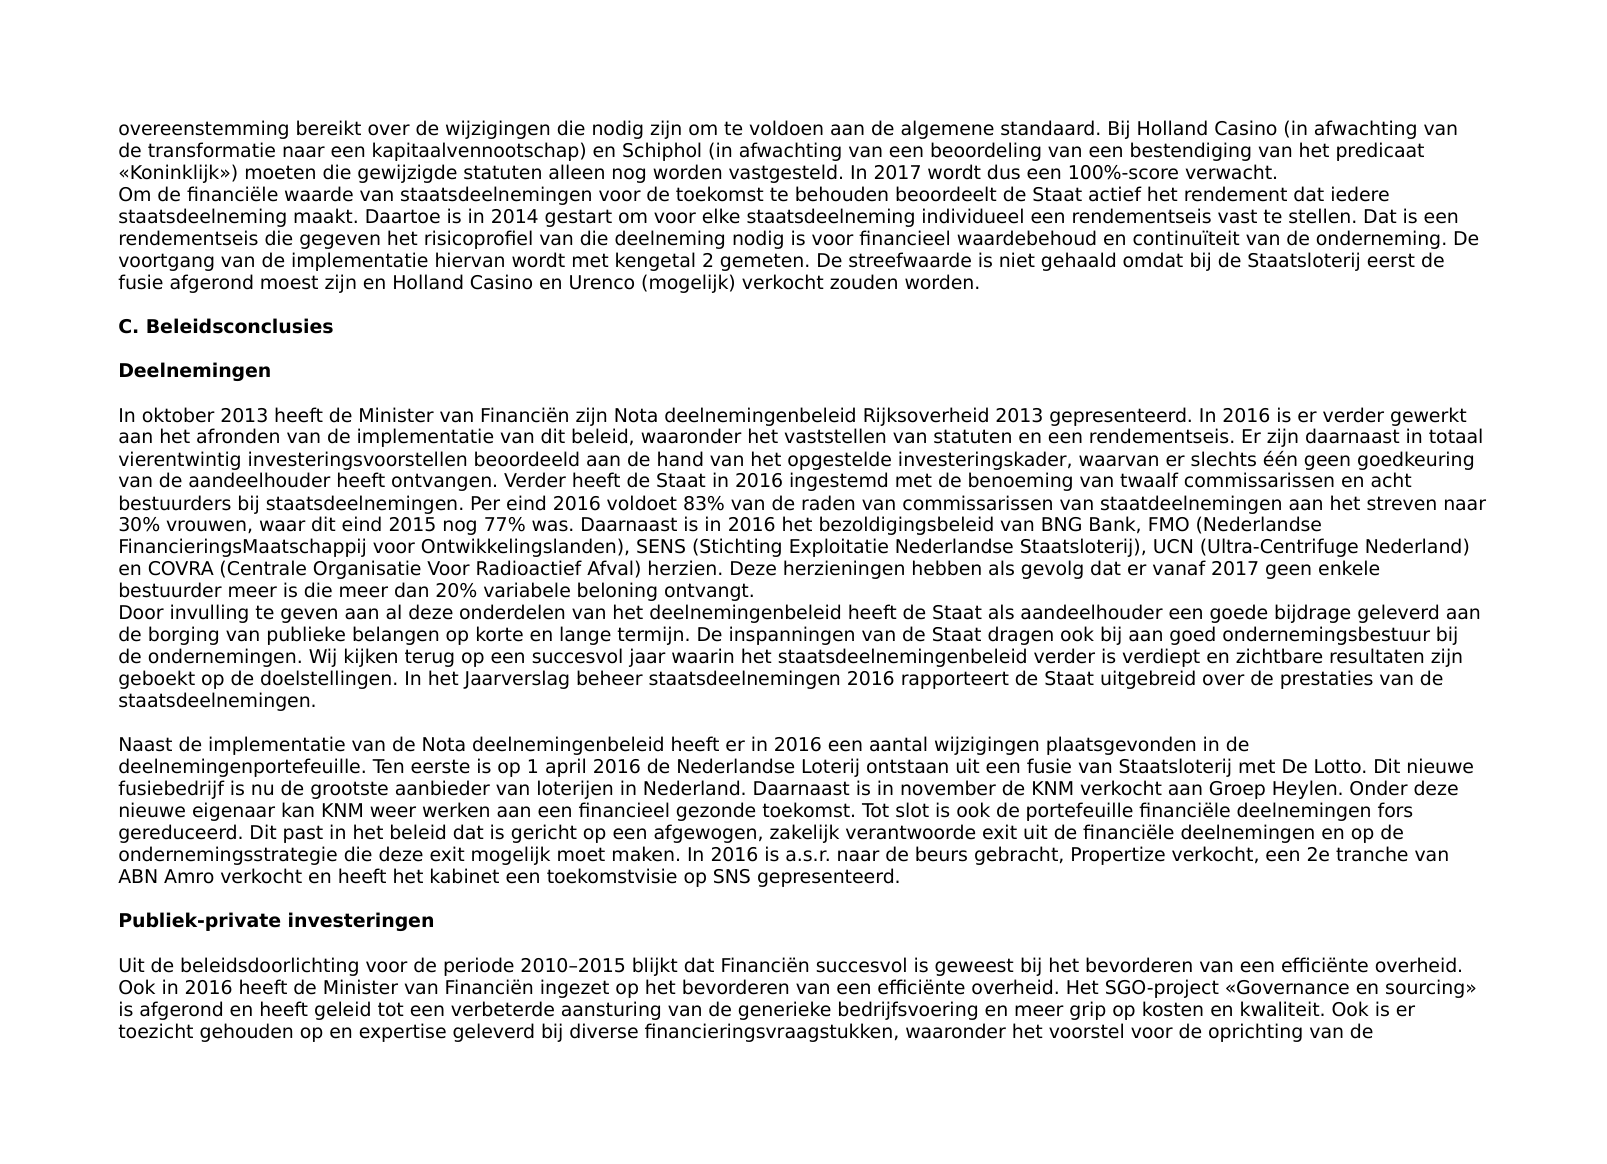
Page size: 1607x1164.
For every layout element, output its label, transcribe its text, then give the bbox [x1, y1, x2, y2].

text In oktober 2013 heeft de Minister van Financiën zijn Nota deelnemingenbeleid Rijksoverheid 2013 gepresenteerd. In 2016 is er verder gewerkt aan het afronden van de implementatie van dit beleid, waaronder het vaststellen van statuten en een rendementseis. Er zijn daarnaast in totaal vierentwintig investeringsvoorstellen beoordeeld aan de hand van het opgestelde investeringskader, waarvan er slechts één geen goedkeuring van de aandeelhouder heeft ontvangen. Verder heeft de Staat in 2016 ingestemd met de benoeming van twaalf commissarissen en acht bestuurders bij staatsdeelnemingen. Per eind 2016 voldoet 83% van de raden van commissarissen van staatdeelnemingen aan het streven naar 30% vrouwen, waar dit eind 2015 nog 77% was. Daarnaast is in 2016 het bezoldigingsbeleid van BNG Bank, FMO (Nederlandse FinancieringsMaatschappij voor Ontwikkelingslanden), SENS (Stichting Exploitatie Nederlandse Staatsloterij), UCN (Ultra-Centrifuge Nederland) en COVRA (Centrale Organisatie Voor Radioactief Afval) herzien. Deze herzieningen hebben als gevolg dat er vanaf 2017 geen enkele bestuurder meer is die meer dan 20% variabele beloning ontvangt. [118, 404, 1488, 602]
subtitle Deelnemingen [118, 360, 1488, 382]
text Door invulling te geven aan al deze onderdelen van het deelnemingenbeleid heeft de Staat als aandeelhouder een goede bijdrage geleverd aan de borging van publieke belangen op korte en lange termijn. De inspanningen van de Staat dragen ook bij aan goed ondernemingsbestuur bij de ondernemingen. Wij kijken terug op een succesvol jaar waarin het staatsdeelnemingenbeleid verder is verdiept en zichtbare resultaten zijn geboekt op de doelstellingen. In het Jaarverslag beheer staatsdeelnemingen 2016 rapporteert de Staat uitgebreid over de prestaties van de staatsdeelnemingen. [118, 602, 1488, 712]
text Uit de beleidsdoorlichting voor de periode 2010–2015 blijkt dat Financiën succesvol is geweest bij het bevorderen van een efficiënte overheid. Ook in 2016 heeft de Minister van Financiën ingezet op het bevorderen van een efficiënte overheid. Het SGO-project «Governance en sourcing» is afgerond en heeft geleid tot een verbeterde aansturing van de generieke bedrijfsvoering en meer grip op kosten en kwaliteit. Ook is er toezicht gehouden op en expertise geleverd bij diverse financieringsvraagstukken, waaronder het voorstel voor de oprichting van de [118, 954, 1488, 1042]
text Om de financiële waarde van staatsdeelnemingen voor de toekomst te behouden beoordeelt de Staat actief het rendement dat iedere staatsdeelneming maakt. Daartoe is in 2014 gestart om voor elke staatsdeelneming individueel een rendementseis vast te stellen. Dat is een rendementseis die gegeven het risicoprofiel van die deelneming nodig is voor financieel waardebehoud en continuïteit van de onderneming. De voortgang van de implementatie hiervan wordt met kengetal 2 gemeten. De streefwaarde is niet gehaald omdat bij de Staatsloterij eerst de fusie afgerond moest zijn en Holland Casino en Urenco (mogelijk) verkocht zouden worden. [118, 184, 1488, 294]
text Naast de implementatie van de Nota deelnemingenbeleid heeft er in 2016 een aantal wijzigingen plaatsgevonden in de deelnemingenportefeuille. Ten eerste is op 1 april 2016 de Nederlandse Loterij ontstaan uit een fusie van Staatsloterij met De Lotto. Dit nieuwe fusiebedrijf is nu de grootste aanbieder van loterijen in Nederland. Daarnaast is in november de KNM verkocht aan Groep Heylen. Onder deze nieuwe eigenaar kan KNM weer werken aan een financieel gezonde toekomst. Tot slot is ook de portefeuille financiële deelnemingen fors gereduceerd. Dit past in het beleid dat is gericht op een afgewogen, zakelijk verantwoorde exit uit de financiële deelnemingen en op de ondernemingsstrategie die deze exit mogelijk moet maken. In 2016 is a.s.r. naar de beurs gebracht, Propertize verkocht, een 2e tranche van ABN Amro verkocht en heeft het kabinet een toekomstvisie op SNS gepresenteerd. [118, 734, 1488, 888]
subtitle Publiek-private investeringen [118, 910, 1488, 932]
text overeenstemming bereikt over de wijzigingen die nodig zijn om te voldoen aan de algemene standaard. Bij Holland Casino (in afwachting van de transformatie naar een kapitaalvennootschap) en Schiphol (in afwachting van een beoordeling van een bestendiging van het predicaat «Koninklijk») moeten die gewijzigde statuten alleen nog worden vastgesteld. In 2017 wordt dus een 100%-score verwacht. [118, 118, 1488, 184]
subtitle C. Beleidsconclusies [118, 316, 1488, 338]
